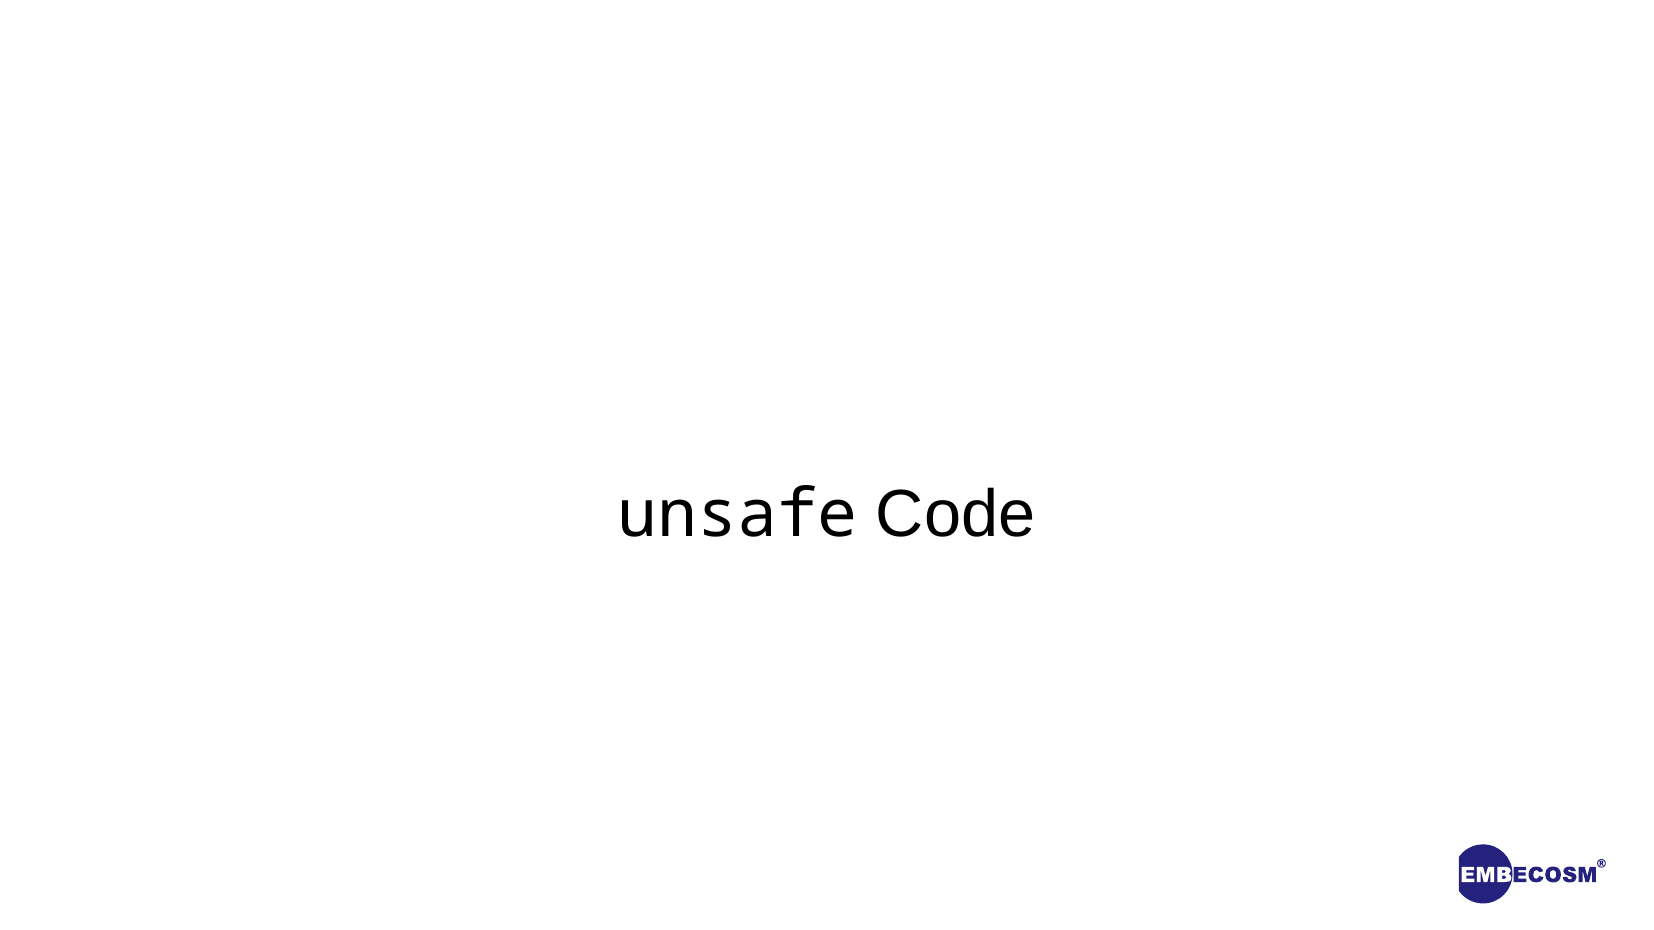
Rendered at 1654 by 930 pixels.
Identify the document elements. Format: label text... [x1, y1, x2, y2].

subtitle unsafe Code [94, 177, 1559, 845]
